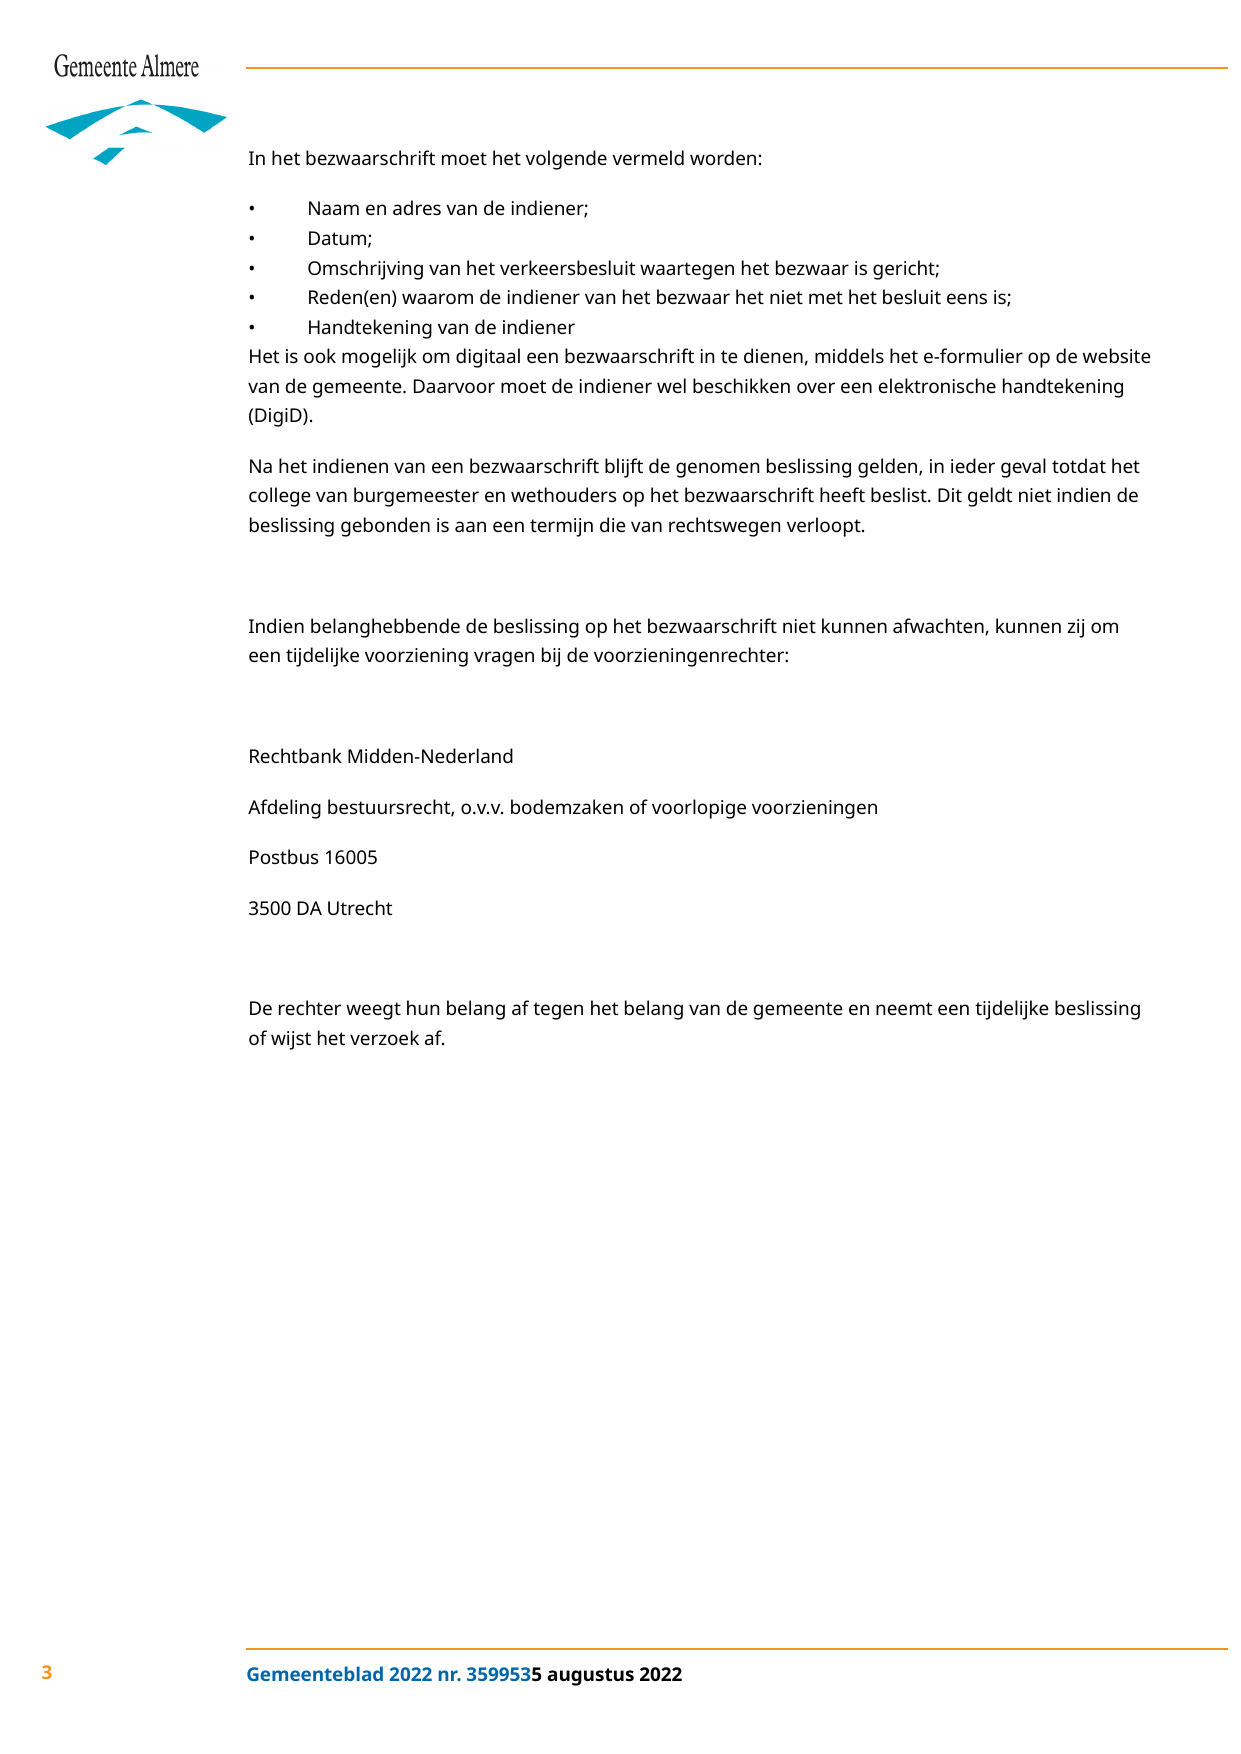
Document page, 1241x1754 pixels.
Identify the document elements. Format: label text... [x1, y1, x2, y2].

list Datum; [248, 225, 1152, 251]
list Handtekening van de indiener [248, 314, 1152, 340]
text Afdeling bestuursrecht, o.v.v. bodemzaken of voorlopige voorzieningen [248, 794, 1152, 820]
text Na het indienen van een bezwaarschrift blijft de genomen beslissing gelden, in ieder geval totdat het college van burgemeester en wethouders op het bezwaarschrift heeft beslist. Dit geldt niet indien de beslissing gebonden is aan een termijn die van rechtswegen verloopt. [248, 453, 1152, 538]
text In het bezwaarschrift moet het volgende vermeld worden: [248, 145, 1152, 171]
list Omschrijving van het verkeersbesluit waartegen het bezwaar is gericht; [248, 255, 1152, 281]
picture [41, 47, 231, 172]
list Naam en adres van de indiener; [248, 196, 1152, 221]
text Postbus 16005 [248, 844, 1152, 870]
text 3500 DA Utrecht [248, 895, 1152, 921]
list Reden(en) waarom de indiener van het bezwaar het niet met het besluit eens is; [248, 284, 1152, 310]
text Indien belanghebbende de beslissing op het bezwaarschrift niet kunnen afwachten, kunnen zij om een tijdelijke voorziening vragen bij de voorzieningenrechter: [248, 613, 1152, 668]
text Rechtbank Midden-Nederland [248, 743, 1152, 769]
text De rechter weegt hun belang af tegen het belang van de gemeente en neemt een tijdelijke beslissing of wijst het verzoek af. [248, 996, 1152, 1051]
text Het is ook mogelijk om digitaal een bezwaarschrift in te dienen, middels het e-formulier op de website van de gemeente. Daarvoor moet de indiener wel beschikken over een elektronische handtekening (DigiD). [248, 343, 1152, 428]
